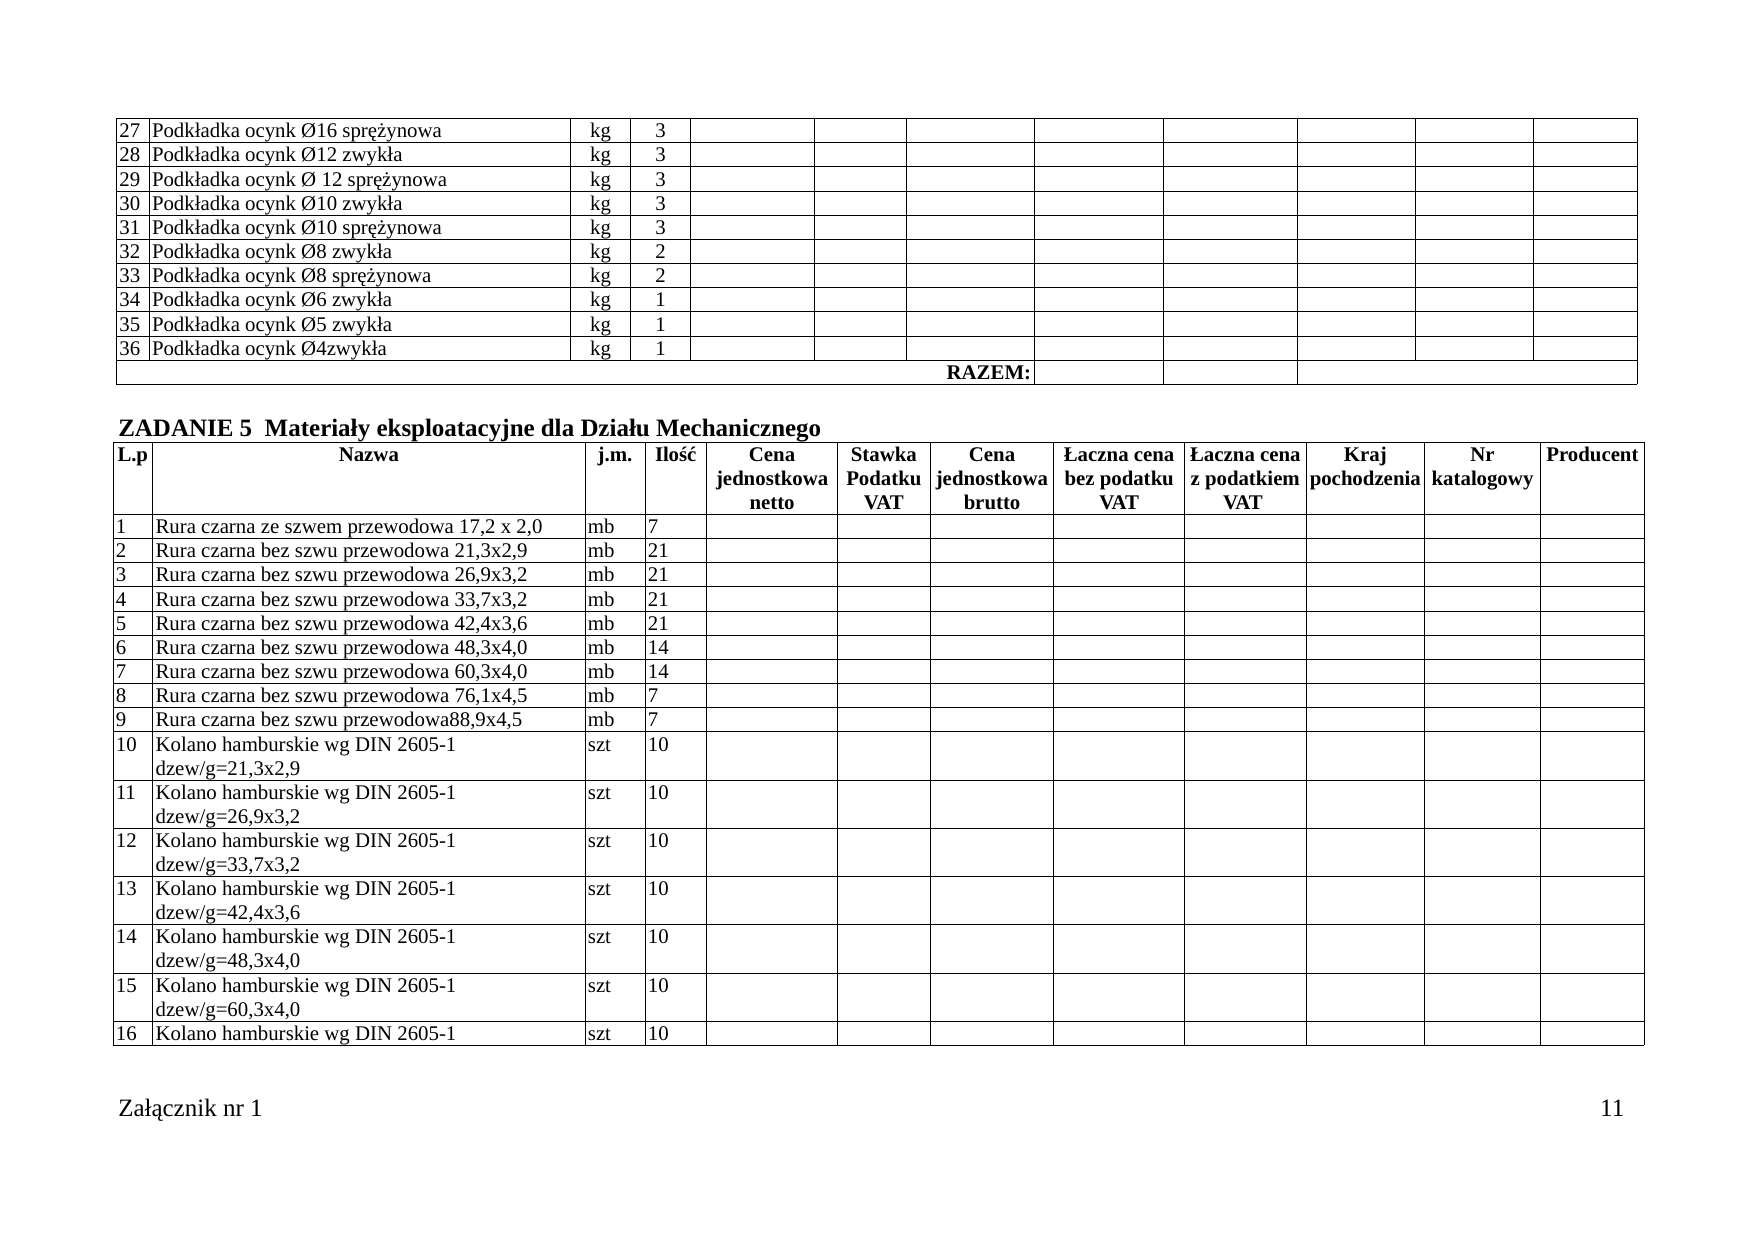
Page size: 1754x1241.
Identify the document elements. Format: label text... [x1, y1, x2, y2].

table_cell [691, 312, 814, 336]
table_cell [1185, 563, 1306, 586]
table_cell [1425, 708, 1540, 731]
table_cell [907, 337, 1034, 360]
table_cell 32 [117, 240, 149, 263]
table_cell [1164, 288, 1297, 311]
table_cell [838, 660, 930, 683]
table_cell [691, 240, 814, 263]
table_cell [1534, 312, 1637, 336]
table_cell [815, 288, 906, 311]
table_cell [1416, 119, 1533, 142]
table_cell [838, 587, 930, 611]
table_cell [1054, 539, 1184, 562]
table_cell 10 [114, 732, 152, 779]
table_cell [1534, 264, 1637, 287]
table_cell [1054, 587, 1184, 611]
table_cell 3 [631, 143, 690, 166]
table_cell 10 [646, 974, 706, 1021]
table_cell [1298, 143, 1415, 166]
table_cell mb [586, 660, 645, 683]
table_cell 7 [646, 515, 706, 538]
table_cell [1541, 1022, 1644, 1045]
table_cell 2 [631, 264, 690, 287]
table_cell [1541, 539, 1644, 562]
table_cell [1425, 539, 1540, 562]
table_cell [1307, 563, 1424, 586]
table_cell [1534, 119, 1637, 142]
table_cell [1035, 361, 1163, 384]
table_cell [1307, 612, 1424, 635]
table_cell kg [571, 216, 630, 239]
table_cell kg [571, 312, 630, 336]
table_cell [707, 925, 837, 972]
table_cell [838, 515, 930, 538]
table_cell [838, 708, 930, 731]
table_cell [707, 829, 837, 876]
table_cell [707, 732, 837, 779]
table_cell [707, 612, 837, 635]
table_cell Podkładka ocynk Ø8 zwykła [150, 240, 570, 263]
table_cell [1307, 732, 1424, 779]
table_cell [931, 684, 1053, 707]
table_cell [1307, 515, 1424, 538]
table_cell 15 [114, 974, 152, 1021]
table_cell [691, 216, 814, 239]
table_cell [1054, 732, 1184, 779]
table_cell [838, 684, 930, 707]
table_cell [1416, 312, 1533, 336]
table_cell Podkładka ocynk Ø5 zwykła [150, 312, 570, 336]
table_cell [707, 539, 837, 562]
table_cell Podkładka ocynk Ø16 sprężynowa [150, 119, 570, 142]
table_cell Kolano hamburskie wg DIN 2605-1 dzew/g=21,3x2,9 [153, 732, 585, 779]
table_cell 14 [646, 636, 706, 659]
table_cell kg [571, 288, 630, 311]
table_cell kg [571, 143, 630, 166]
table_cell [1541, 515, 1644, 538]
table_cell [815, 167, 906, 191]
table_cell [1307, 974, 1424, 1021]
table_header Stawka Podatku VAT [838, 443, 930, 514]
table_cell [1534, 288, 1637, 311]
table_cell [1164, 119, 1297, 142]
table_cell [1307, 877, 1424, 924]
table_cell [907, 192, 1034, 215]
table_header Cena jednostkowa netto [707, 443, 837, 514]
table_cell [931, 925, 1053, 972]
table_cell [1054, 684, 1184, 707]
text ZADANIE 5 Materiały eksploatacyjne dla Działu Mechanicznego [118, 413, 1636, 442]
table_cell [1425, 515, 1540, 538]
table_cell [1425, 829, 1540, 876]
table_cell [1164, 361, 1297, 384]
table_cell Podkładka ocynk Ø6 zwykła [150, 288, 570, 311]
table_cell [1307, 708, 1424, 731]
table_cell kg [571, 119, 630, 142]
table_cell [1425, 877, 1540, 924]
table_cell [1164, 312, 1297, 336]
table_cell [1054, 829, 1184, 876]
table_cell [1534, 167, 1637, 191]
table_cell [838, 563, 930, 586]
table_cell [1185, 515, 1306, 538]
table_cell szt [586, 877, 645, 924]
table_cell 29 [117, 167, 149, 191]
table_cell 30 [117, 192, 149, 215]
table_cell szt [586, 925, 645, 972]
table_cell [707, 877, 837, 924]
table_cell 21 [646, 587, 706, 611]
table_cell Podkładka ocynk Ø4zwykła [150, 337, 570, 360]
table_cell [907, 216, 1034, 239]
table_cell [1416, 288, 1533, 311]
table_cell mb [586, 684, 645, 707]
table_cell [1164, 240, 1297, 263]
table_cell [1541, 829, 1644, 876]
table_cell [1416, 264, 1533, 287]
table_cell [1425, 925, 1540, 972]
table_cell [1416, 240, 1533, 263]
table_cell [931, 1022, 1053, 1045]
table_cell [1298, 167, 1415, 191]
table_cell 2 [114, 539, 152, 562]
table_cell [1541, 636, 1644, 659]
table_cell mb [586, 563, 645, 586]
table_cell Podkładka ocynk Ø10 zwykła [150, 192, 570, 215]
table_cell [815, 337, 906, 360]
table_cell [1035, 192, 1163, 215]
table_cell Rura czarna bez szwu przewodowa 76,1x4,5 [153, 684, 585, 707]
table_cell [1035, 119, 1163, 142]
table_cell [931, 539, 1053, 562]
table_cell [1035, 216, 1163, 239]
table_cell mb [586, 515, 645, 538]
table_cell [1164, 216, 1297, 239]
table_cell [931, 515, 1053, 538]
table_cell 9 [114, 708, 152, 731]
table_cell [1541, 708, 1644, 731]
table_cell [1541, 974, 1644, 1021]
table_cell [838, 925, 930, 972]
table_cell [815, 192, 906, 215]
table_cell Rura czarna bez szwu przewodowa 21,3x2,9 [153, 539, 585, 562]
table_cell [707, 515, 837, 538]
table_cell [1054, 660, 1184, 683]
table_cell 7 [646, 684, 706, 707]
table_cell [1416, 143, 1533, 166]
table_cell [907, 312, 1034, 336]
table_cell [1541, 877, 1644, 924]
table_cell mb [586, 612, 645, 635]
table_cell [1054, 1022, 1184, 1045]
table_cell 36 [117, 337, 149, 360]
table_cell [838, 612, 930, 635]
table_cell Rura czarna bez szwu przewodowa 42,4x3,6 [153, 612, 585, 635]
table_cell 1 [631, 312, 690, 336]
table_cell [1185, 612, 1306, 635]
table_cell [1298, 361, 1637, 384]
table_cell [691, 264, 814, 287]
table_cell [838, 539, 930, 562]
table_cell [1035, 337, 1163, 360]
table_cell [1164, 337, 1297, 360]
table_cell [815, 312, 906, 336]
table_cell [707, 781, 837, 828]
table_cell [707, 636, 837, 659]
table_cell [691, 167, 814, 191]
table_cell 11 [114, 781, 152, 828]
table_cell [1185, 636, 1306, 659]
table_cell 3 [114, 563, 152, 586]
table_cell 3 [631, 192, 690, 215]
table_cell [691, 288, 814, 311]
table_cell [1035, 240, 1163, 263]
table_cell [1307, 829, 1424, 876]
table_cell [707, 660, 837, 683]
table_cell [1534, 337, 1637, 360]
table_cell [1425, 587, 1540, 611]
table_cell [1185, 684, 1306, 707]
table_cell 3 [631, 119, 690, 142]
table_cell [707, 708, 837, 731]
table_cell 4 [114, 587, 152, 611]
table_cell [1298, 264, 1415, 287]
table_cell [1534, 143, 1637, 166]
table_cell [1164, 143, 1297, 166]
table_cell [1054, 636, 1184, 659]
table_header j.m. [586, 443, 645, 514]
table_header Cena jednostkowa brutto [931, 443, 1053, 514]
table_cell [1035, 264, 1163, 287]
table_cell [1298, 240, 1415, 263]
table_cell [707, 684, 837, 707]
table_cell 12 [114, 829, 152, 876]
table_cell [1035, 288, 1163, 311]
table_cell 1 [114, 515, 152, 538]
table_cell [1298, 337, 1415, 360]
table_cell szt [586, 974, 645, 1021]
table_cell [815, 240, 906, 263]
table_cell [907, 264, 1034, 287]
table_cell [931, 660, 1053, 683]
table_cell [907, 167, 1034, 191]
table_cell [1425, 684, 1540, 707]
table_cell Kolano hamburskie wg DIN 2605-1 dzew/g=48,3x4,0 [153, 925, 585, 972]
table_cell [815, 119, 906, 142]
table_cell [1425, 732, 1540, 779]
table_cell kg [571, 264, 630, 287]
table_cell [838, 974, 930, 1021]
table_cell 21 [646, 612, 706, 635]
table_cell [1534, 192, 1637, 215]
table_cell [1298, 288, 1415, 311]
table_cell mb [586, 539, 645, 562]
table_cell [1307, 539, 1424, 562]
table_cell [1035, 312, 1163, 336]
table_cell 10 [646, 1022, 706, 1045]
table_cell [1307, 1022, 1424, 1045]
table_cell 13 [114, 877, 152, 924]
table_cell [1416, 192, 1533, 215]
table_cell Podkładka ocynk Ø12 zwykła [150, 143, 570, 166]
table_cell [931, 829, 1053, 876]
table_cell [1185, 587, 1306, 611]
table_cell [1054, 781, 1184, 828]
table_cell 10 [646, 829, 706, 876]
table_cell [1307, 587, 1424, 611]
table_cell 27 [117, 119, 149, 142]
table_cell [1185, 539, 1306, 562]
table_cell [1425, 781, 1540, 828]
table_cell [1425, 612, 1540, 635]
table_cell kg [571, 167, 630, 191]
table_cell RAZEM: [117, 361, 1034, 384]
table_header Nazwa [153, 443, 585, 514]
table_header L.p [114, 443, 152, 514]
table_cell szt [586, 732, 645, 779]
table_cell [1185, 1022, 1306, 1045]
table_cell 7 [114, 660, 152, 683]
table_cell 21 [646, 563, 706, 586]
table_cell [931, 781, 1053, 828]
table_cell szt [586, 781, 645, 828]
table_cell 5 [114, 612, 152, 635]
table_cell mb [586, 636, 645, 659]
table_cell [1054, 708, 1184, 731]
table_cell Podkładka ocynk Ø 12 sprężynowa [150, 167, 570, 191]
table_cell [931, 708, 1053, 731]
table_cell [707, 563, 837, 586]
table_cell Rura czarna bez szwu przewodowa 60,3x4,0 [153, 660, 585, 683]
table_cell szt [586, 1022, 645, 1045]
table_cell [931, 877, 1053, 924]
table_cell [1416, 167, 1533, 191]
table_cell [1425, 563, 1540, 586]
table_cell kg [571, 337, 630, 360]
table_header Łaczna cena z podatkiem VAT [1185, 443, 1306, 514]
table_cell [1541, 781, 1644, 828]
table_cell 34 [117, 288, 149, 311]
table_cell [815, 264, 906, 287]
table_cell 1 [631, 337, 690, 360]
table_cell [691, 337, 814, 360]
table_cell [1541, 563, 1644, 586]
table_cell [1054, 877, 1184, 924]
table_cell [1185, 732, 1306, 779]
table_cell [1541, 660, 1644, 683]
table_cell 3 [631, 167, 690, 191]
table_cell [1185, 708, 1306, 731]
table_cell [1416, 216, 1533, 239]
table_cell 35 [117, 312, 149, 336]
table_cell Kolano hamburskie wg DIN 2605-1 dzew/g=33,7x3,2 [153, 829, 585, 876]
table_cell [1307, 781, 1424, 828]
table_cell 14 [114, 925, 152, 972]
table_cell kg [571, 240, 630, 263]
table_cell [838, 1022, 930, 1045]
table_cell kg [571, 192, 630, 215]
table_cell Kolano hamburskie wg DIN 2605-1 dzew/g=42,4x3,6 [153, 877, 585, 924]
table_cell [1425, 1022, 1540, 1045]
table_cell mb [586, 708, 645, 731]
table_cell [1541, 684, 1644, 707]
table_cell [1035, 167, 1163, 191]
table_cell [838, 829, 930, 876]
table_cell [838, 781, 930, 828]
table_cell [1185, 781, 1306, 828]
table_cell Rura czarna ze szwem przewodowa 17,2 x 2,0 [153, 515, 585, 538]
table_cell [1164, 192, 1297, 215]
table_cell [1185, 974, 1306, 1021]
table_cell 6 [114, 636, 152, 659]
table_cell [1054, 515, 1184, 538]
table_cell Kolano hamburskie wg DIN 2605-1 [153, 1022, 585, 1045]
table_cell [1307, 636, 1424, 659]
table_cell [1307, 660, 1424, 683]
table_cell 3 [631, 216, 690, 239]
table_cell 28 [117, 143, 149, 166]
table_cell [1541, 732, 1644, 779]
table_cell [1298, 119, 1415, 142]
table_cell [1298, 312, 1415, 336]
table_cell [1541, 587, 1644, 611]
table_cell [838, 732, 930, 779]
table_cell [1164, 264, 1297, 287]
table_cell 33 [117, 264, 149, 287]
table_cell [1054, 925, 1184, 972]
table_cell mb [586, 587, 645, 611]
table_cell [1425, 974, 1540, 1021]
table_cell 31 [117, 216, 149, 239]
table_cell [815, 143, 906, 166]
table_cell 10 [646, 732, 706, 779]
table_cell [907, 143, 1034, 166]
table_cell [691, 119, 814, 142]
table_cell [1298, 192, 1415, 215]
table_cell [1035, 143, 1163, 166]
table_cell [907, 288, 1034, 311]
table_cell [1425, 660, 1540, 683]
table_cell [931, 563, 1053, 586]
table_cell Rura czarna bez szwu przewodowa 26,9x3,2 [153, 563, 585, 586]
table_cell 7 [646, 708, 706, 731]
table_cell [931, 974, 1053, 1021]
table_cell [838, 877, 930, 924]
table_cell [707, 587, 837, 611]
table_cell Podkładka ocynk Ø8 sprężynowa [150, 264, 570, 287]
table_cell [1185, 877, 1306, 924]
table_cell 14 [646, 660, 706, 683]
table_header Kraj pochodzenia [1307, 443, 1424, 514]
table_header Łaczna cena bez podatku VAT [1054, 443, 1184, 514]
table_cell [1425, 636, 1540, 659]
table_cell [1164, 167, 1297, 191]
table_cell [907, 119, 1034, 142]
table_cell Rura czarna bez szwu przewodowa88,9x4,5 [153, 708, 585, 731]
table_cell szt [586, 829, 645, 876]
table_cell [931, 636, 1053, 659]
table_cell [1541, 925, 1644, 972]
table_cell [707, 1022, 837, 1045]
table_cell 21 [646, 539, 706, 562]
table_cell Podkładka ocynk Ø10 sprężynowa [150, 216, 570, 239]
table_header Producent [1541, 443, 1644, 514]
table_cell [1185, 925, 1306, 972]
table_cell [691, 192, 814, 215]
table_cell [931, 587, 1053, 611]
table_cell Kolano hamburskie wg DIN 2605-1 dzew/g=26,9x3,2 [153, 781, 585, 828]
table_cell [1185, 660, 1306, 683]
table_cell [1416, 337, 1533, 360]
table_cell [815, 216, 906, 239]
table_cell 8 [114, 684, 152, 707]
table_cell 10 [646, 781, 706, 828]
table_cell [1307, 925, 1424, 972]
table_cell 10 [646, 925, 706, 972]
table_cell [931, 612, 1053, 635]
table_cell [1541, 612, 1644, 635]
table_cell [1534, 240, 1637, 263]
table_cell 1 [631, 288, 690, 311]
table_cell [931, 732, 1053, 779]
table_cell 16 [114, 1022, 152, 1045]
table_cell [1054, 974, 1184, 1021]
table_cell [707, 974, 837, 1021]
table_cell [1185, 829, 1306, 876]
table_cell [1307, 684, 1424, 707]
table_header Ilość [646, 443, 706, 514]
table_cell 2 [631, 240, 690, 263]
table_header Nr katalogowy [1425, 443, 1540, 514]
table_cell [1054, 612, 1184, 635]
table_cell [838, 636, 930, 659]
table_cell Kolano hamburskie wg DIN 2605-1 dzew/g=60,3x4,0 [153, 974, 585, 1021]
table_cell Rura czarna bez szwu przewodowa 33,7x3,2 [153, 587, 585, 611]
table_cell [907, 240, 1034, 263]
table_cell [691, 143, 814, 166]
table_cell [1534, 216, 1637, 239]
table_cell 10 [646, 877, 706, 924]
table_cell [1298, 216, 1415, 239]
table_cell [1054, 563, 1184, 586]
table_cell Rura czarna bez szwu przewodowa 48,3x4,0 [153, 636, 585, 659]
